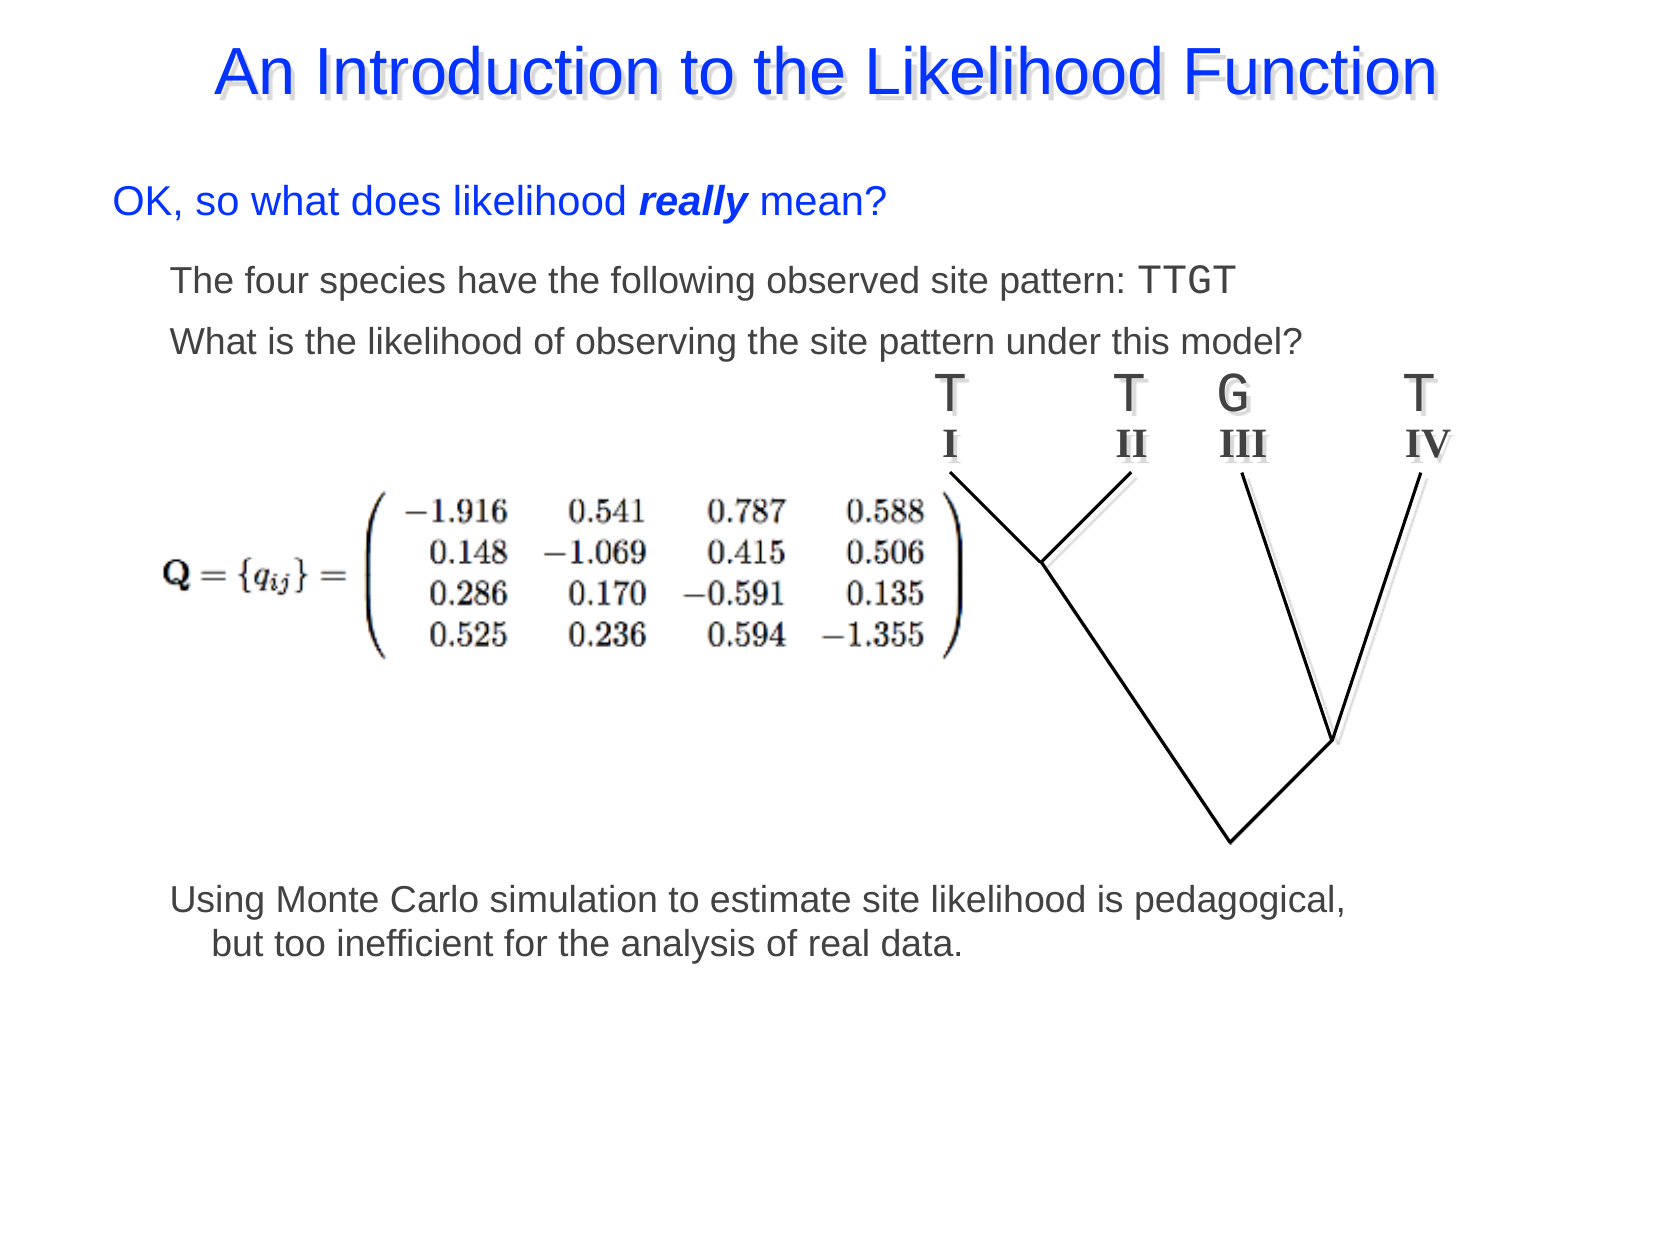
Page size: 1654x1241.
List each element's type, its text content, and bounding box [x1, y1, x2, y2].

picture [959, 477, 969, 487]
text_box II [1107, 407, 1157, 475]
text_box I [933, 431, 967, 475]
text_box Using Monte Carlo simulation to estimate site likelihood is pedagogical, but too inefficient for the analysis of real data. [161, 868, 1407, 973]
text_box IV [1431, 431, 1445, 449]
text_box T [924, 371, 976, 431]
text_box What is the likelihood of observing the site pattern under this model? [161, 311, 1407, 371]
text_box The four species have the following observed site pattern: TTGT [161, 243, 1407, 311]
text_box T [1393, 347, 1445, 431]
text_box OK, so what does likelihood really mean? [103, 165, 1407, 233]
text_box T [1104, 371, 1156, 431]
text_box G [1207, 371, 1259, 431]
text_box IV [1396, 407, 1460, 475]
text_box An Introduction to the Likelihood Function [205, 20, 1448, 117]
picture [158, 477, 969, 674]
text_box III [1210, 407, 1276, 475]
